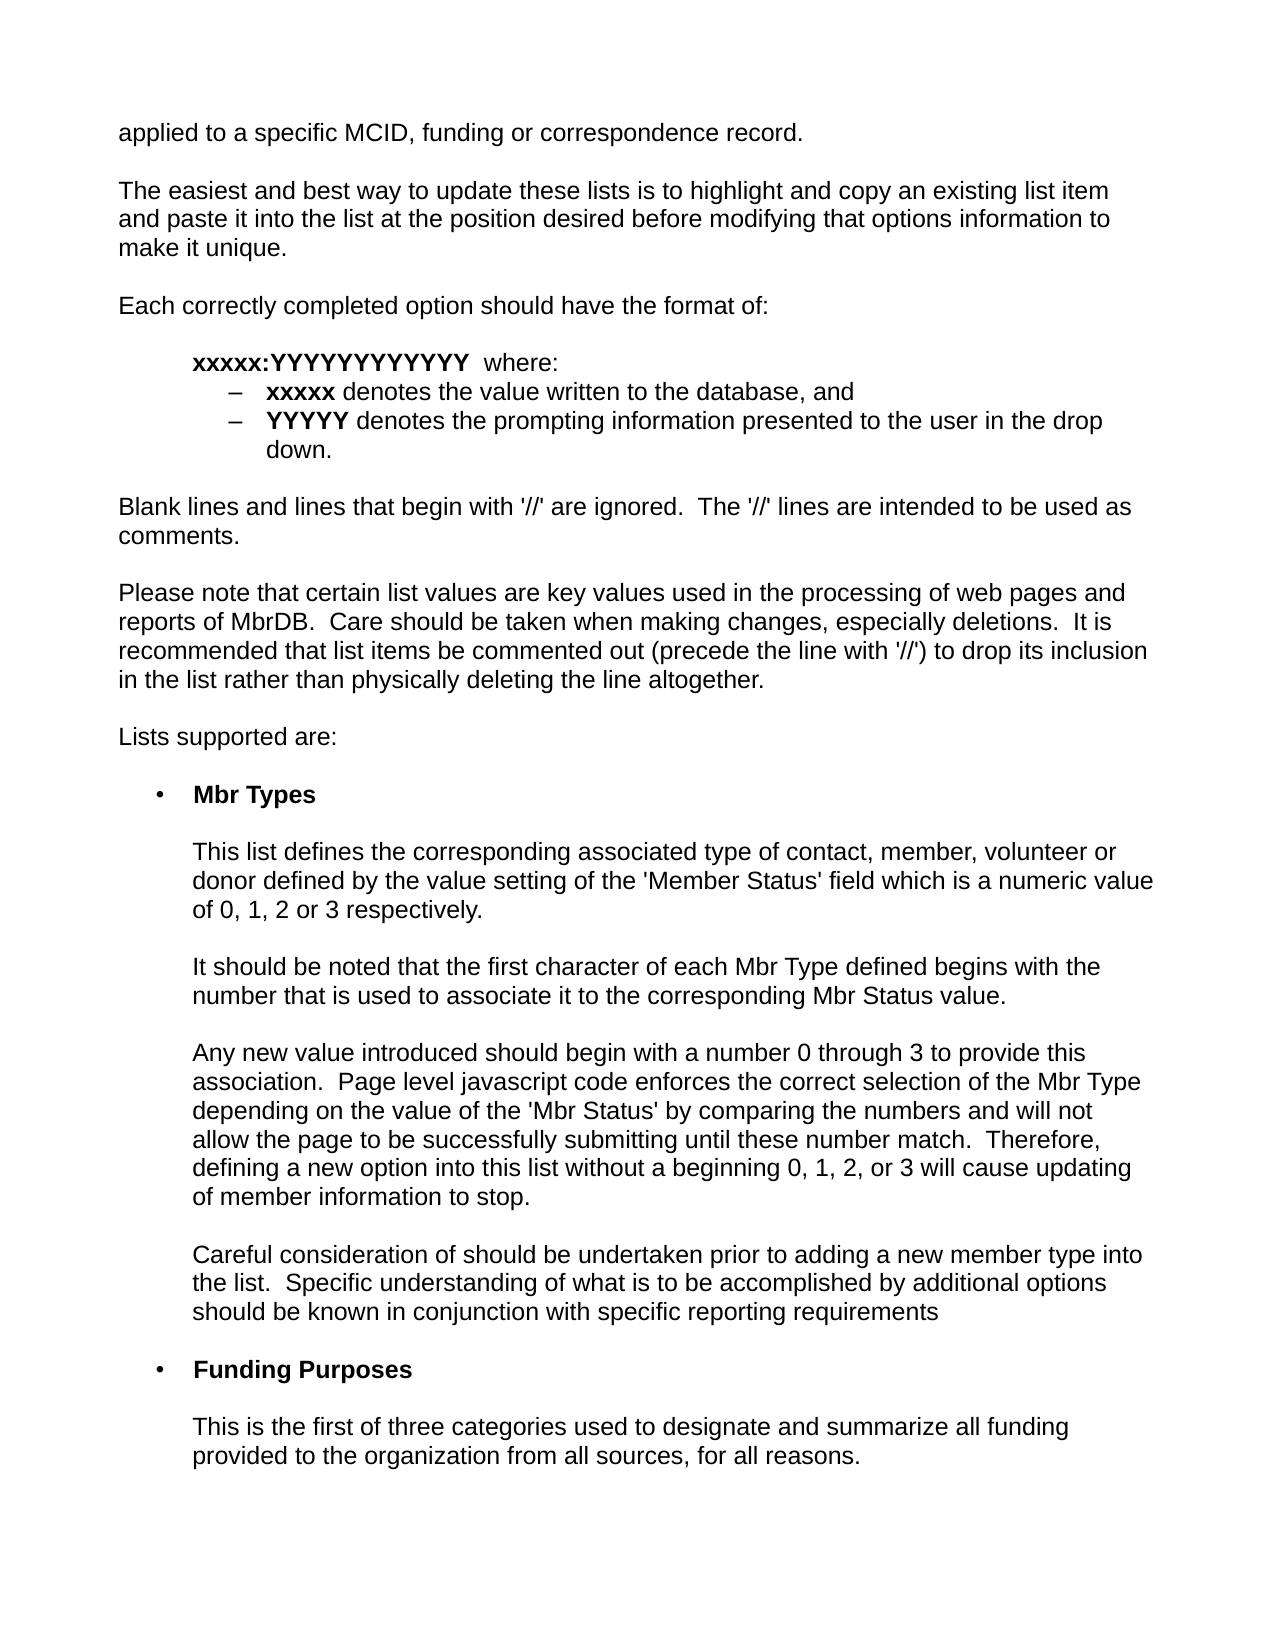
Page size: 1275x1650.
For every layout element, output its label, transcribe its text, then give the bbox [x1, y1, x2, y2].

text It should be noted that the first character of each Mbr Type defined begins with the number that is used to associate it to the corresponding Mbr Status value. [192, 952, 1157, 1010]
list Mbr Types [156, 779, 1157, 808]
text Please note that certain list values are key values used in the processing of web pages and reports of MbrDB. Care should be taken when making changes, especially deletions. It is recommended that list items be commented out (precede the line with '//') to drop its inclusion in the list rather than physically deleting the line altogether. [118, 578, 1157, 693]
text Careful consideration of should be undertaken prior to adding a new member type into the list. Specific understanding of what is to be accomplished by additional options should be known in conjunction with specific reporting requirements [192, 1240, 1157, 1326]
text This is the first of three categories used to designate and summarize all funding provided to the organization from all sources, for all reasons. [192, 1412, 1157, 1470]
text Blank lines and lines that begin with '//' are ignored. The '//' lines are intended to be used as comments. [118, 492, 1157, 549]
list YYYYY denotes the prompting information presented to the user in the drop down. [228, 406, 1157, 463]
text Lists supported are: [118, 722, 1157, 751]
text The easiest and best way to update these lists is to highlight and copy an existing list item and paste it into the list at the position desired before modifying that options information to make it unique. [118, 176, 1157, 262]
text Each correctly completed option should have the format of: [118, 291, 1157, 319]
list Funding Purposes [156, 1355, 1157, 1383]
text xxxxx:YYYYYYYYYYYY where: [192, 348, 1157, 377]
text Any new value introduced should begin with a number 0 through 3 to provide this association. Page level javascript code enforces the correct selection of the Mbr Type depending on the value of the 'Mbr Status' by comparing the numbers and will not allow the page to be successfully submitting until these number match. Therefore, defining a new option into this list without a beginning 0, 1, 2, or 3 will cause updating of member information to stop. [192, 1038, 1157, 1211]
text This list defines the corresponding associated type of contact, member, volunteer or donor defined by the value setting of the 'Member Status' field which is a numeric value of 0, 1, 2 or 3 respectively. [192, 837, 1157, 923]
list xxxxx denotes the value written to the database, and [228, 377, 1157, 406]
text applied to a specific MCID, funding or correspondence record. [118, 118, 1157, 147]
